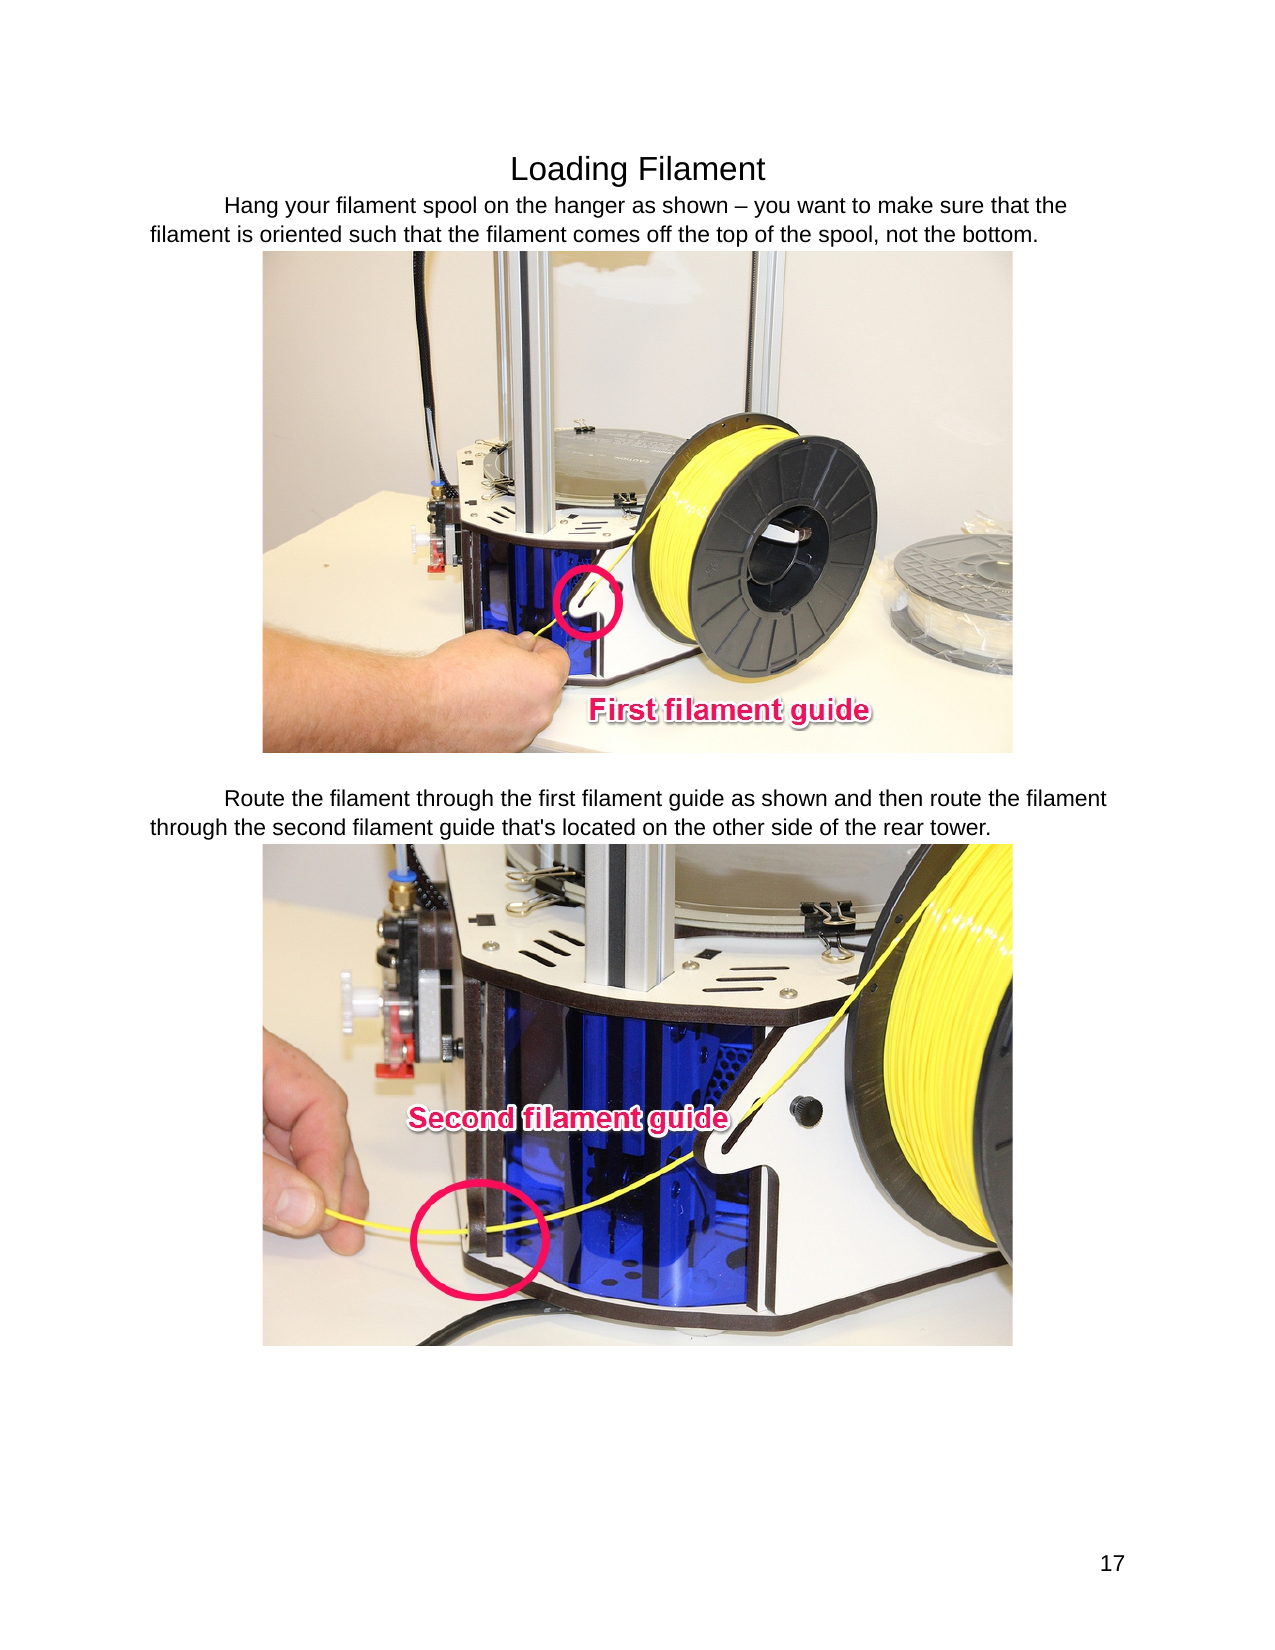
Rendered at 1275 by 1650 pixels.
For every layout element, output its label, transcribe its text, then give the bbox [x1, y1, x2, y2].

subtitle Loading Filament [150, 150, 1125, 187]
picture [262, 251, 1013, 753]
text Hang your filament spool on the hanger as shown – you want to make sure that the filament is oriented such that the filament comes off the top of the spool, not the bottom. [150, 193, 1125, 248]
text Route the filament through the first filament guide as shown and then route the filament through the second filament guide that's located on the other side of the rear tower. [150, 786, 1125, 841]
picture [262, 844, 1013, 1346]
